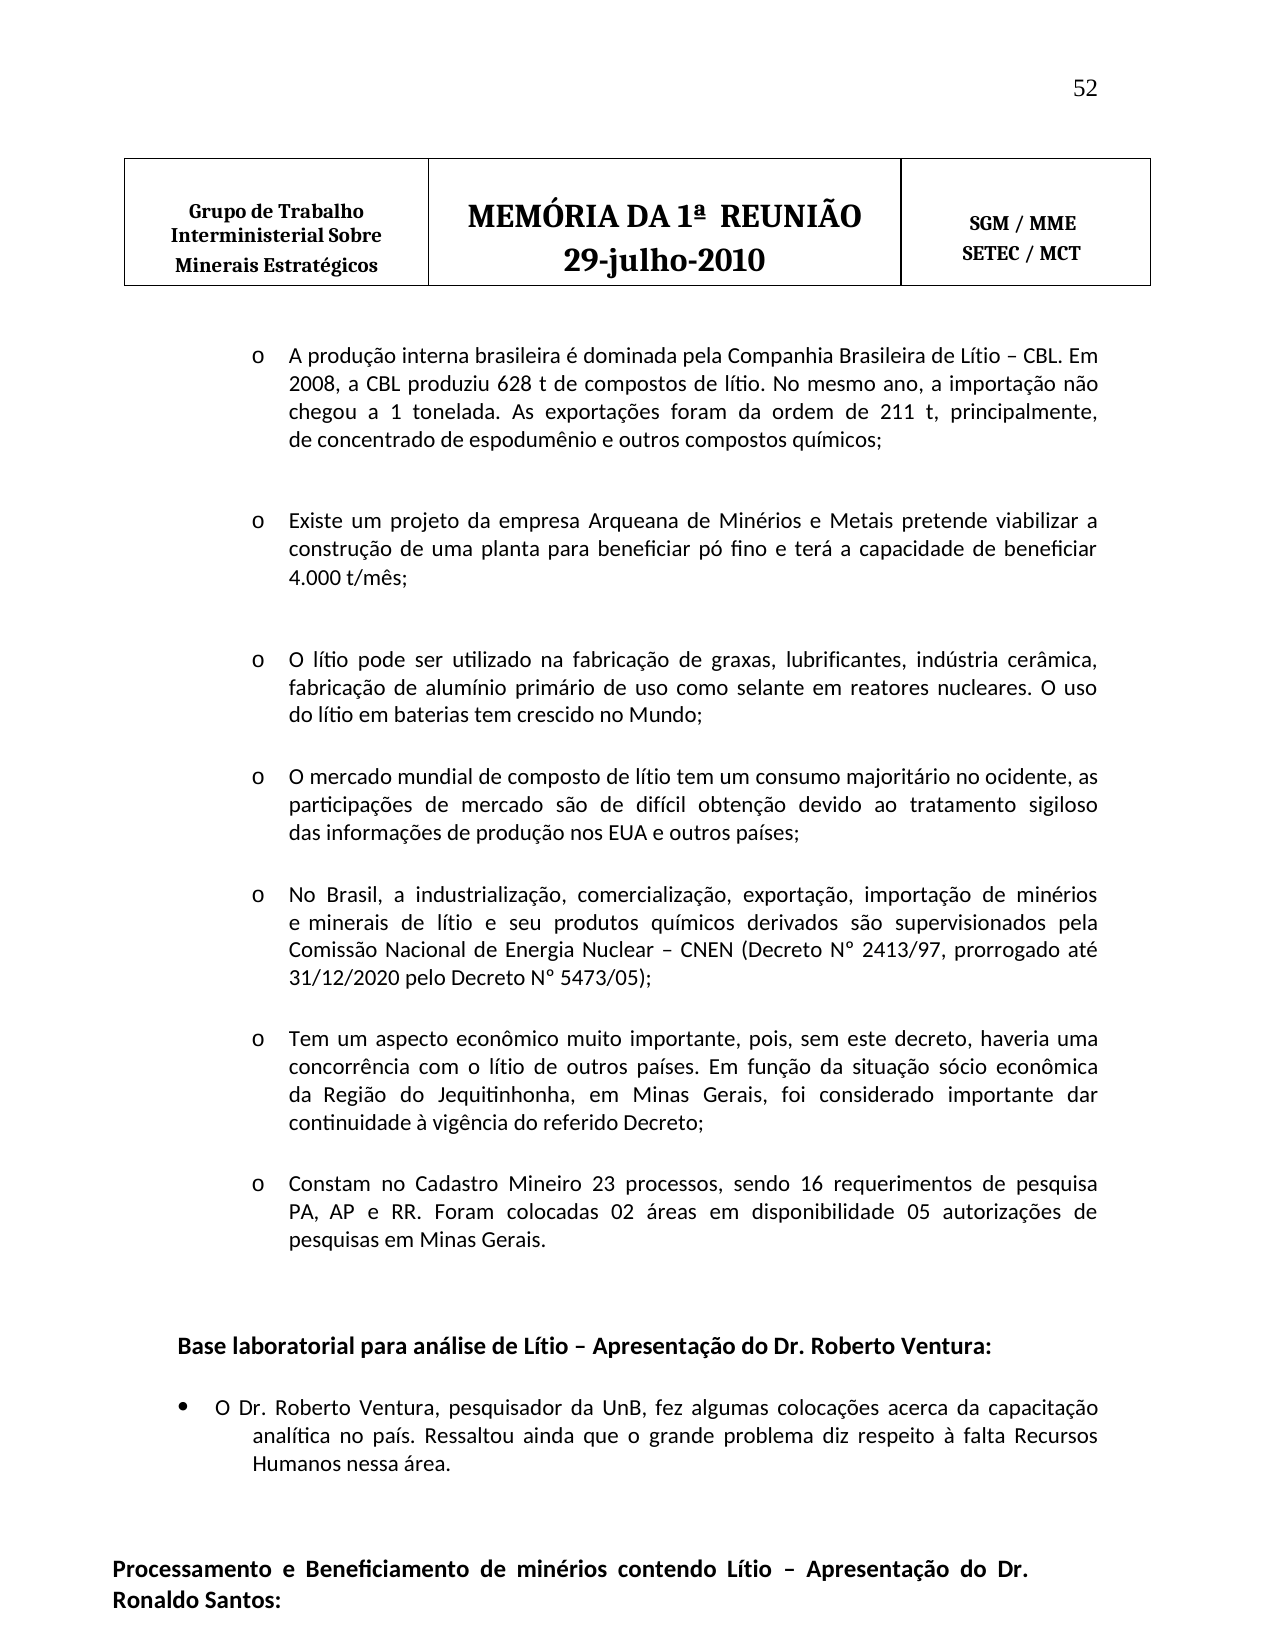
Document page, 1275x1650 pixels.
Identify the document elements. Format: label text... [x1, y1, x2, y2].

list Tem um aspecto econômico muito importante, pois, sem este decreto, haveria uma concorrência com o lítio de outros países. Em função da situação sócio econômica da Região do Jequitinhonha, em Minas Gerais, foi considerado importante dar continuidade à vigência do referido Decreto; [288, 1024, 1098, 1136]
list Constam no Cadastro Mineiro 23 processos, sendo 16 requerimentos de pesquisa PA, AP e RR. Foram colocadas 02 áreas em disponibilidade 05 autorizações de pesquisas em Minas Gerais. [288, 1169, 1098, 1253]
table_header Grupo de Trabalho Interministerial Sobre Minerais Estratégicos [125, 159, 428, 285]
subtitle Base laboratorial para análise de Lítio – Apresentação do Dr. Roberto Ventura: [177, 1330, 1162, 1361]
list O Dr. Roberto Ventura, pesquisador da UnB, fez algumas colocações acerca da capacitação analítica no país. Ressaltou ainda que o grande problema diz respeito à falta Recursos Humanos nessa área. [215, 1394, 1098, 1477]
table_header MEMÓRIA DA 1ª REUNIÃO 29-julho-2010 [429, 159, 900, 285]
list O mercado mundial de composto de lítio tem um consumo majoritário no ocidente, as participações de mercado são de difícil obtenção devido ao tratamento sigiloso das informações de produção nos EUA e outros países; [288, 762, 1098, 846]
list Existe um projeto da empresa Arqueana de Minérios e Metais pretende viabilizar a construção de uma planta para beneficiar pó fino e terá a capacidade de beneficiar [288, 507, 1098, 562]
list No Brasil, a industrialização, comercialização, exportação, importação de minérios e minerais de lítio e seu produtos químicos derivados são supervisionados pela Comissão Nacional de Energia Nuclear – CNEN (Decreto Nº 2413/97, prorrogado até 31/12/2020 pelo Decreto Nº 5473/05); [288, 880, 1098, 991]
list A produção interna brasileira é dominada pela Companhia Brasileira de Lítio – CBL. Em 2008, a CBL produziu 628 t de compostos de lítio. No mesmo ano, a importação não chegou a 1 tonelada. As exportações foram da ordem de 211 t, principalmente, de concentrado de espodumênio e outros compostos químicos; [288, 341, 1098, 453]
table_header SGM / MME SETEC / MCT [902, 159, 1150, 285]
subtitle Processamento e Beneficiamento de minérios contendo Lítio – Apresentação do Dr. Ronaldo Santos: [112, 1554, 1098, 1615]
text 4.000 t/mês; [288, 563, 1162, 591]
list O lítio pode ser utilizado na fabricação de graxas, lubrificantes, indústria cerâmica, fabricação de alumínio primário de uso como selante em reatores nucleares. O uso do lítio em baterias tem crescido no Mundo; [288, 645, 1098, 728]
